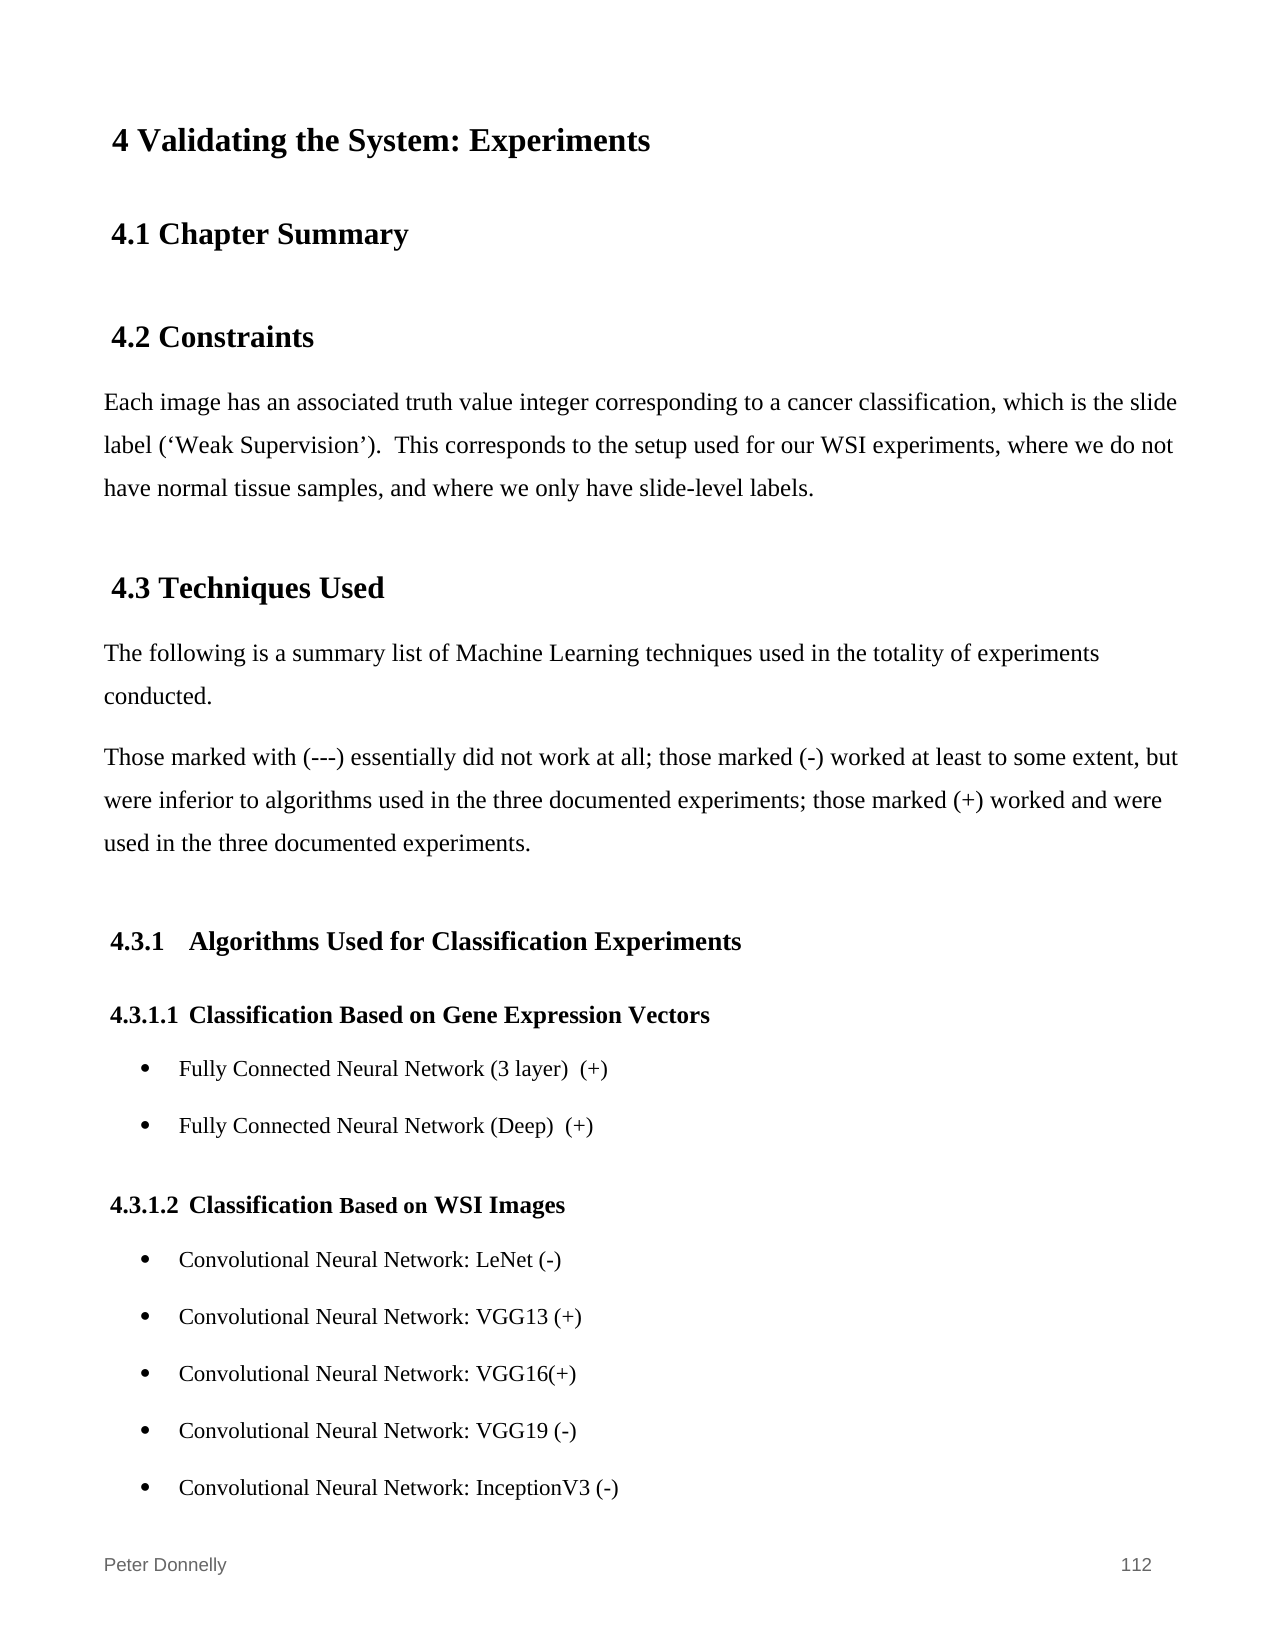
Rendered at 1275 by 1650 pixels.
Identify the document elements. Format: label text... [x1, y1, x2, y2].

list Convolutional Neural Network: VGG13 (+) [141, 1303, 1181, 1329]
list Convolutional Neural Network: InceptionV3 (-) [141, 1474, 1181, 1501]
subtitle Algorithms Used for Classification Experiments [103, 924, 1181, 956]
list Fully Connected Neural Network (Deep) (+) [141, 1112, 1181, 1139]
subtitle Techniques Used [103, 570, 1181, 606]
list Convolutional Neural Network: VGG16(+) [141, 1360, 1181, 1386]
subtitle Constraints [103, 319, 1181, 355]
text The following is a summary list of Machine Learning techniques used in the totality of experiments conducted. [103, 638, 1181, 710]
subtitle Classification Based on Gene Expression Vectors [103, 1000, 1181, 1029]
list Fully Connected Neural Network (3 layer) (+) [141, 1055, 1181, 1082]
text Each image has an associated truth value integer corresponding to a cancer classification, which is the slide label (‘Weak Supervision’). This corresponds to the setup used for our WSI experiments, where we do not have normal tissue samples, and where we only have slide-level labels. [103, 387, 1181, 502]
list Convolutional Neural Network: VGG19 (-) [141, 1417, 1181, 1443]
text Those marked with (---) essentially did not work at all; those marked (-) worked at least to some extent, but were inferior to algorithms used in the three documented experiments; those marked (+) worked and were used in the three documented experiments. [103, 742, 1181, 857]
subtitle Validating the System: Experiments [103, 120, 1181, 158]
list Convolutional Neural Network: LeNet (-) [141, 1246, 1181, 1272]
subtitle Classification Based on WSI Images [103, 1190, 1181, 1219]
subtitle Chapter Summary [103, 215, 1181, 251]
